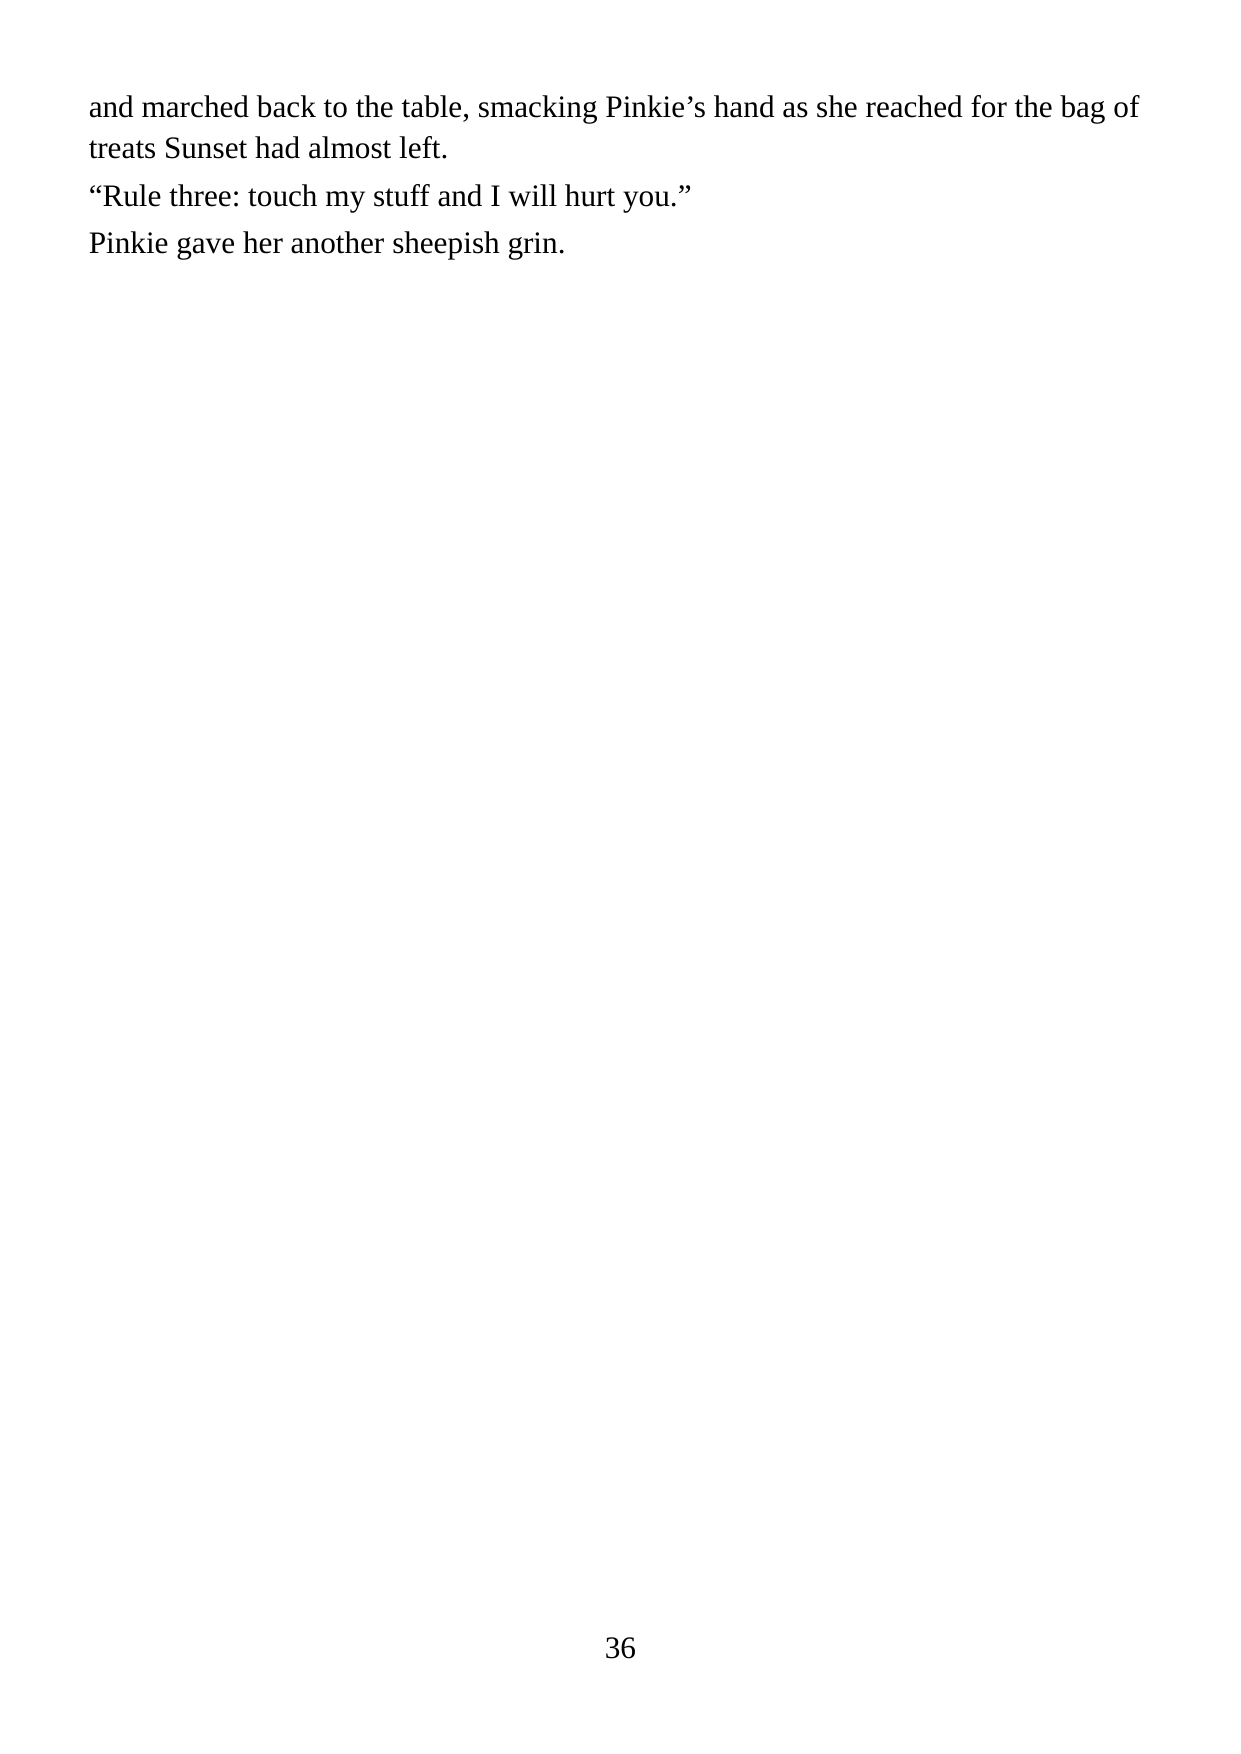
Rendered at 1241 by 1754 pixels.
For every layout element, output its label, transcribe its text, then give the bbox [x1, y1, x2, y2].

text “Rule three: touch my stuff and I will hurt you.” [88, 177, 1152, 213]
text Pinkie gave her another sheepish grin. [88, 224, 1152, 260]
text and marched back to the table, smacking Pinkie’s hand as she reached for the bag of treats Sunset had almost left. [88, 88, 1152, 166]
